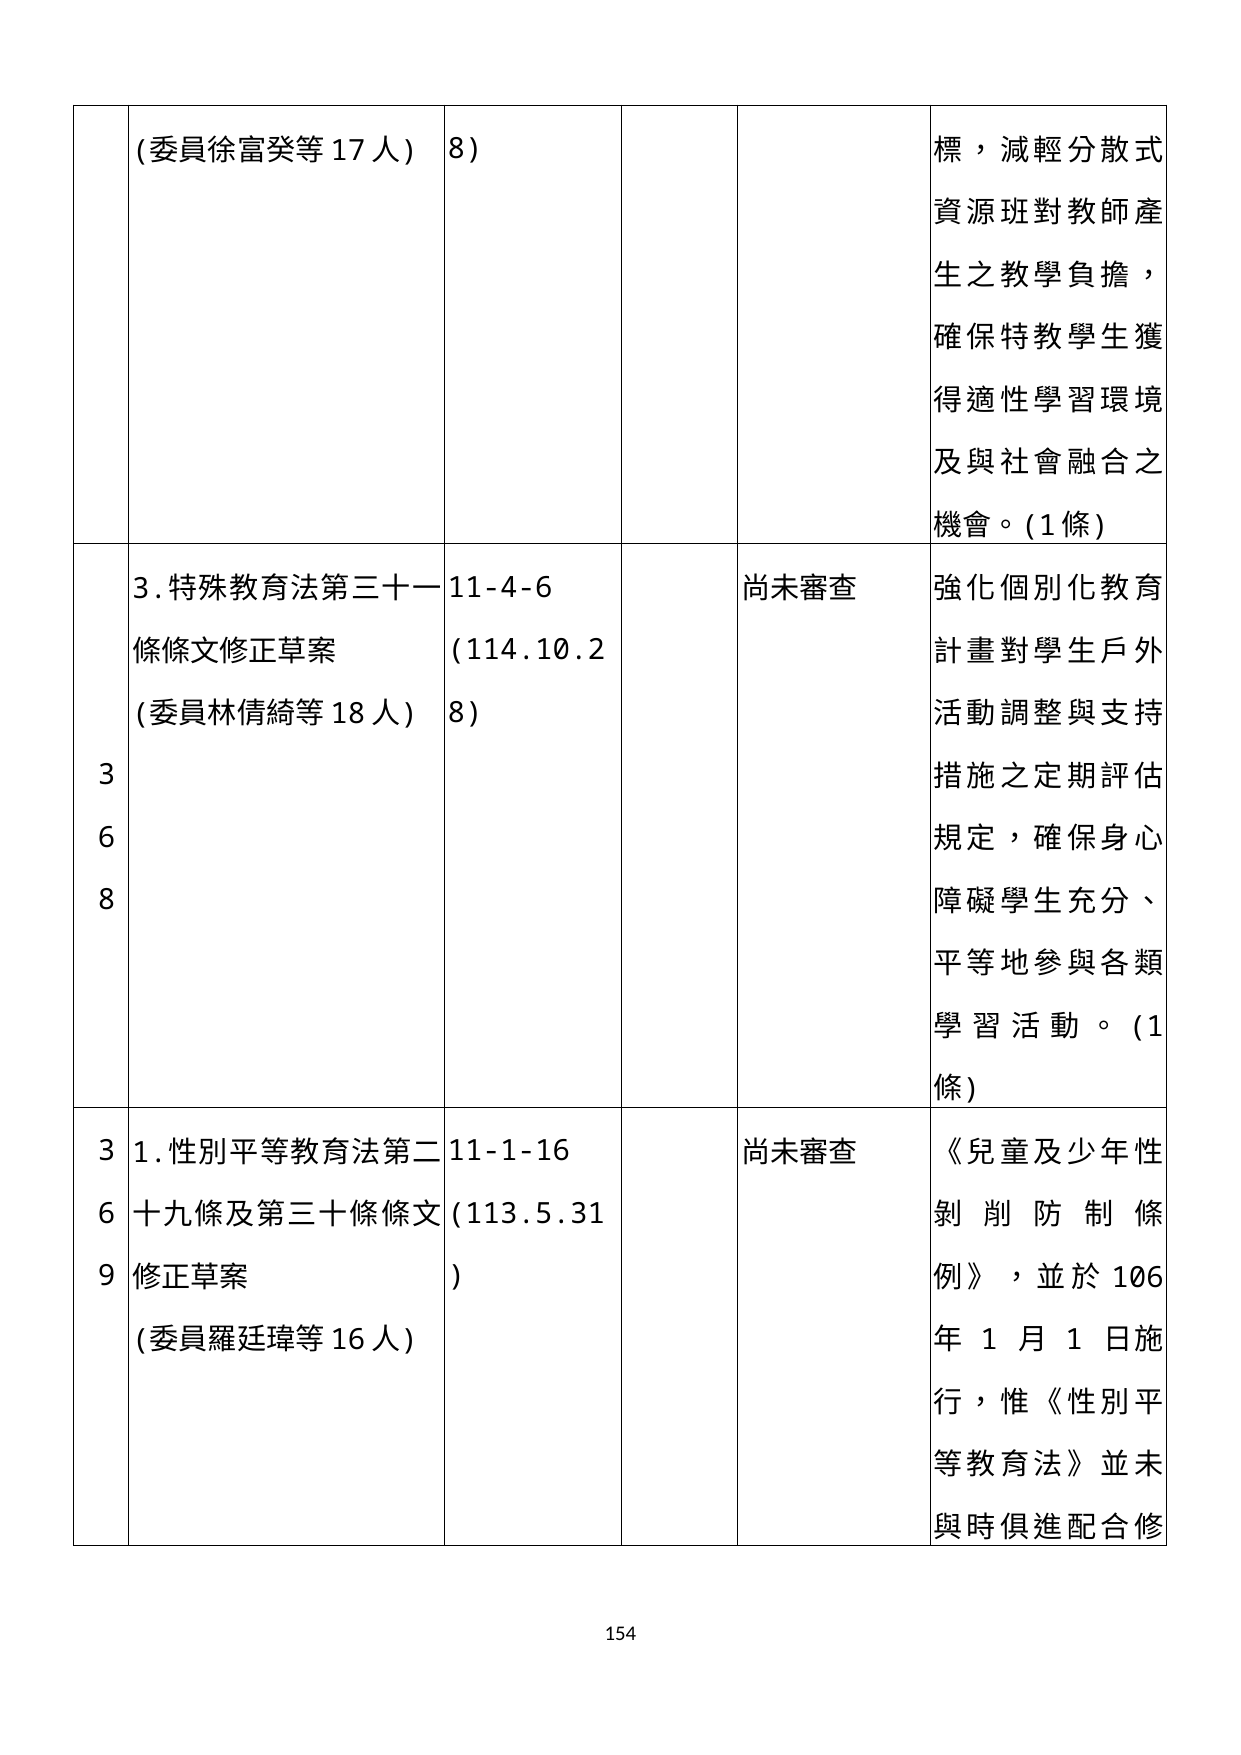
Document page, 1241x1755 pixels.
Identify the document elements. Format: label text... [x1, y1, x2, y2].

table_cell 標，減輕分散式資源班對教師產生之教學負擔，確保特教學生獲得適性學習環境及與社會融合之機會。(1條) [931, 106, 1166, 543]
table_cell [622, 544, 737, 1107]
table_cell 1.性別平等教育法第二十九條及第三十條條文修正草案 (委員羅廷瑋等16人) [129, 1108, 444, 1545]
table_cell [622, 1108, 737, 1545]
table_cell 尚未審查 [738, 544, 930, 1107]
table_cell [74, 1108, 128, 1545]
table_cell [622, 106, 737, 543]
table_cell 《兒童及少年性剝削防制條例》，並於106 年 1 月 1 日施行，惟《性別平等教育法》並未與時俱進配合修 [931, 1108, 1166, 1545]
table_cell 3.特殊教育法第三十一條條文修正草案 (委員林倩綺等18人) [129, 544, 444, 1107]
table_cell [738, 106, 930, 543]
table_cell 11-4-6 (114.10.28) [445, 544, 621, 1107]
table_cell 尚未審查 [738, 1108, 930, 1545]
table_cell [74, 544, 128, 1107]
table_cell 強化個別化教育計畫對學生戶外活動調整與支持措施之定期評估規定，確保身心障礙學生充分、平等地參與各類學習活動。(1條) [931, 544, 1166, 1107]
table_cell (委員徐富癸等17人) [129, 106, 444, 543]
table_cell 11-1-16 (113.5.31) [445, 1108, 621, 1545]
table_cell [74, 106, 128, 543]
table_cell 8) [445, 106, 621, 543]
